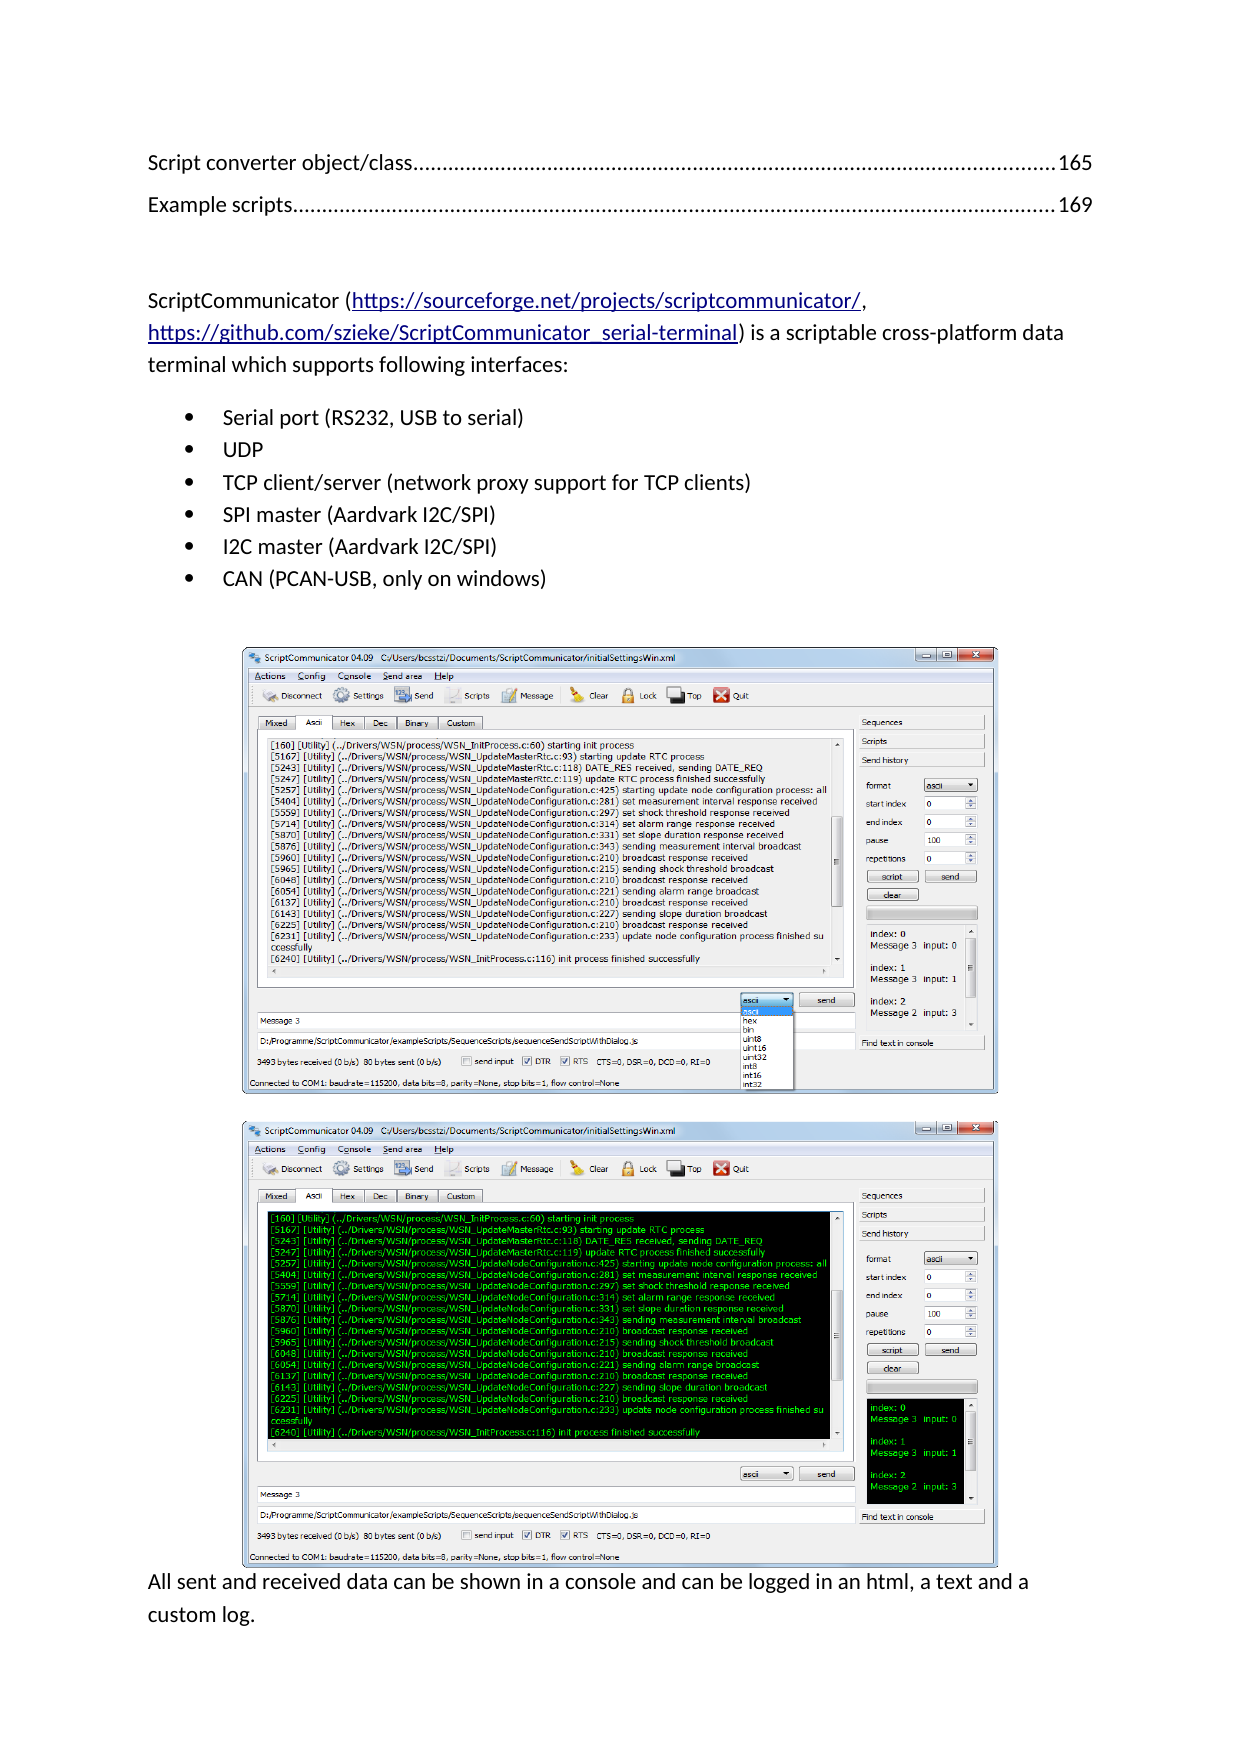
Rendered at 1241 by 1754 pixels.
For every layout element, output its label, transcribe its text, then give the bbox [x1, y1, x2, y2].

list UDP [185, 435, 1093, 463]
list CAN (PCAN-USB, only on windows) [185, 564, 1093, 592]
picture [242, 1121, 999, 1568]
list Serial port (RS232, USB to serial) [185, 403, 1093, 431]
list I2C master (Aardvark I2C/SPI) [185, 532, 1093, 560]
list SPI master (Aardvark I2C/SPI) [185, 500, 1093, 528]
text All sent and received data can be shown in a console and can be logged in an html, a text and a custom log. [148, 628, 1093, 1628]
list TCP client/server (network proxy support for TCP clients) [185, 468, 1093, 496]
text Example scripts 169 [148, 190, 1093, 218]
text Script converter object/class 165 [148, 148, 1093, 176]
picture [242, 647, 999, 1094]
text ScriptCommunicator (https://sourceforge.net/projects/scriptcommunicator/, https://github.com/szieke/ScriptCommunicator_serial-terminal) is a scriptable cross-platform data terminal which supports following interfaces: [148, 286, 1093, 378]
